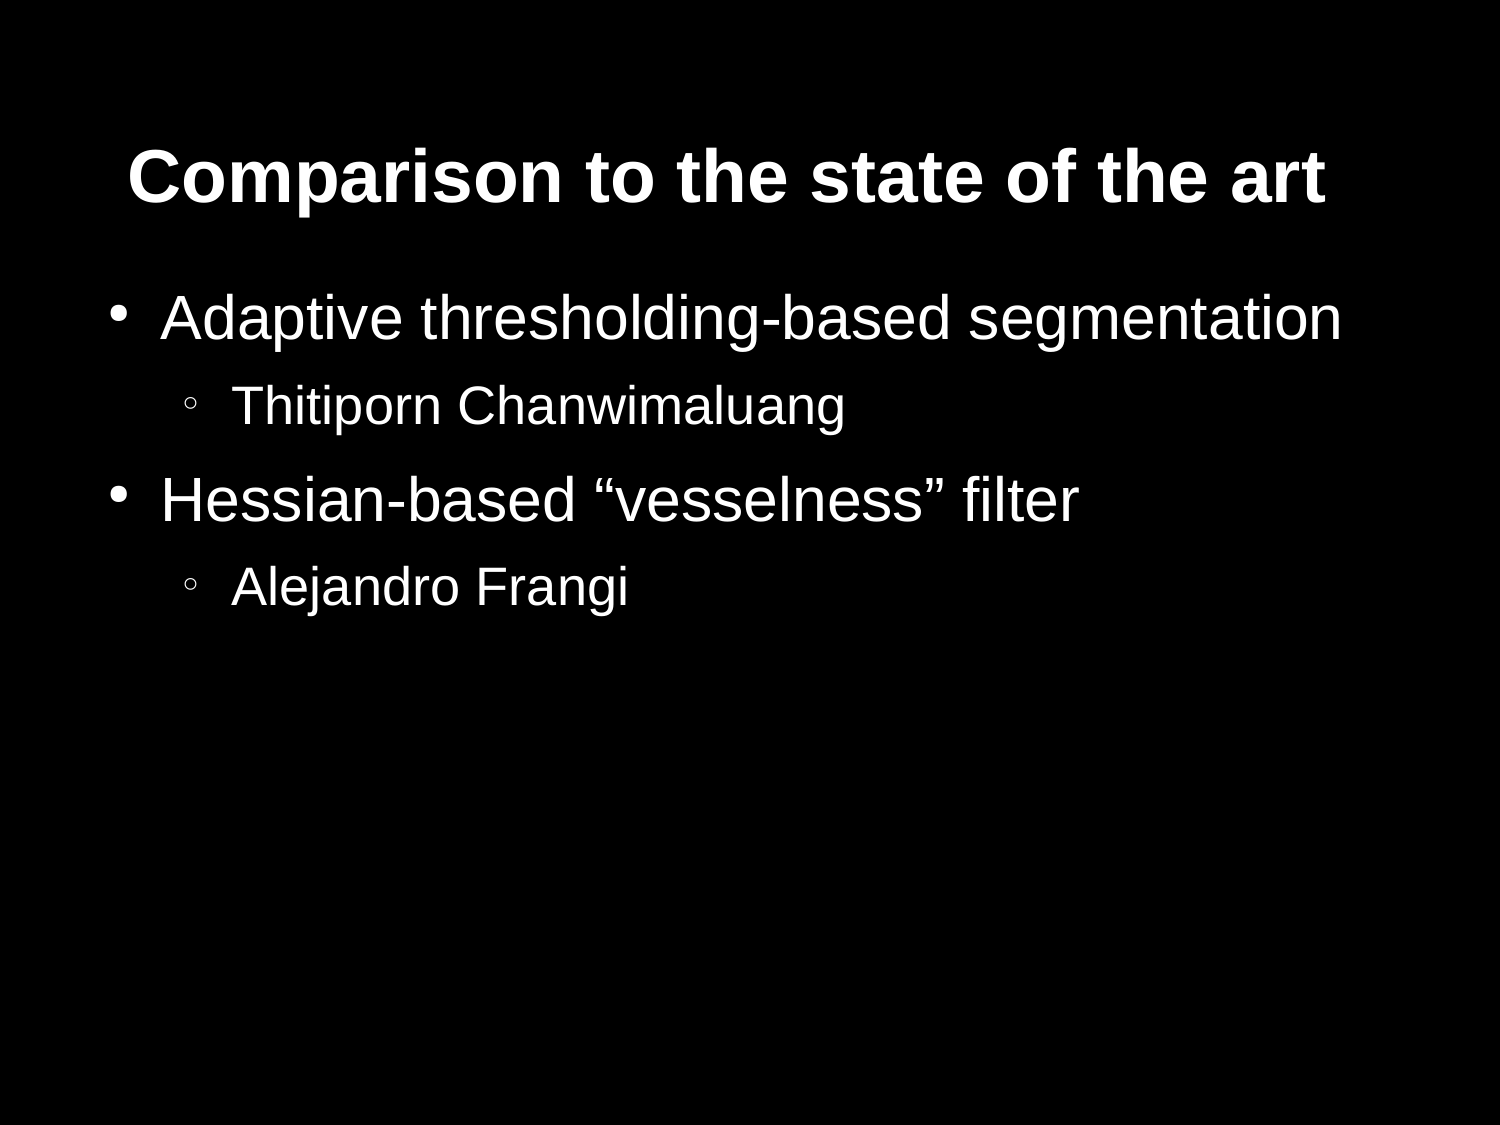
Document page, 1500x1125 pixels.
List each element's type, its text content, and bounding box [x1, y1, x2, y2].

list Adaptive thresholding-based segmentation Thitiporn Chanwimaluang Hessian-based “vesselness” filter Alejandro Frangi [75, 262, 1425, 946]
title Comparison to the state of the art [75, 14, 1425, 233]
